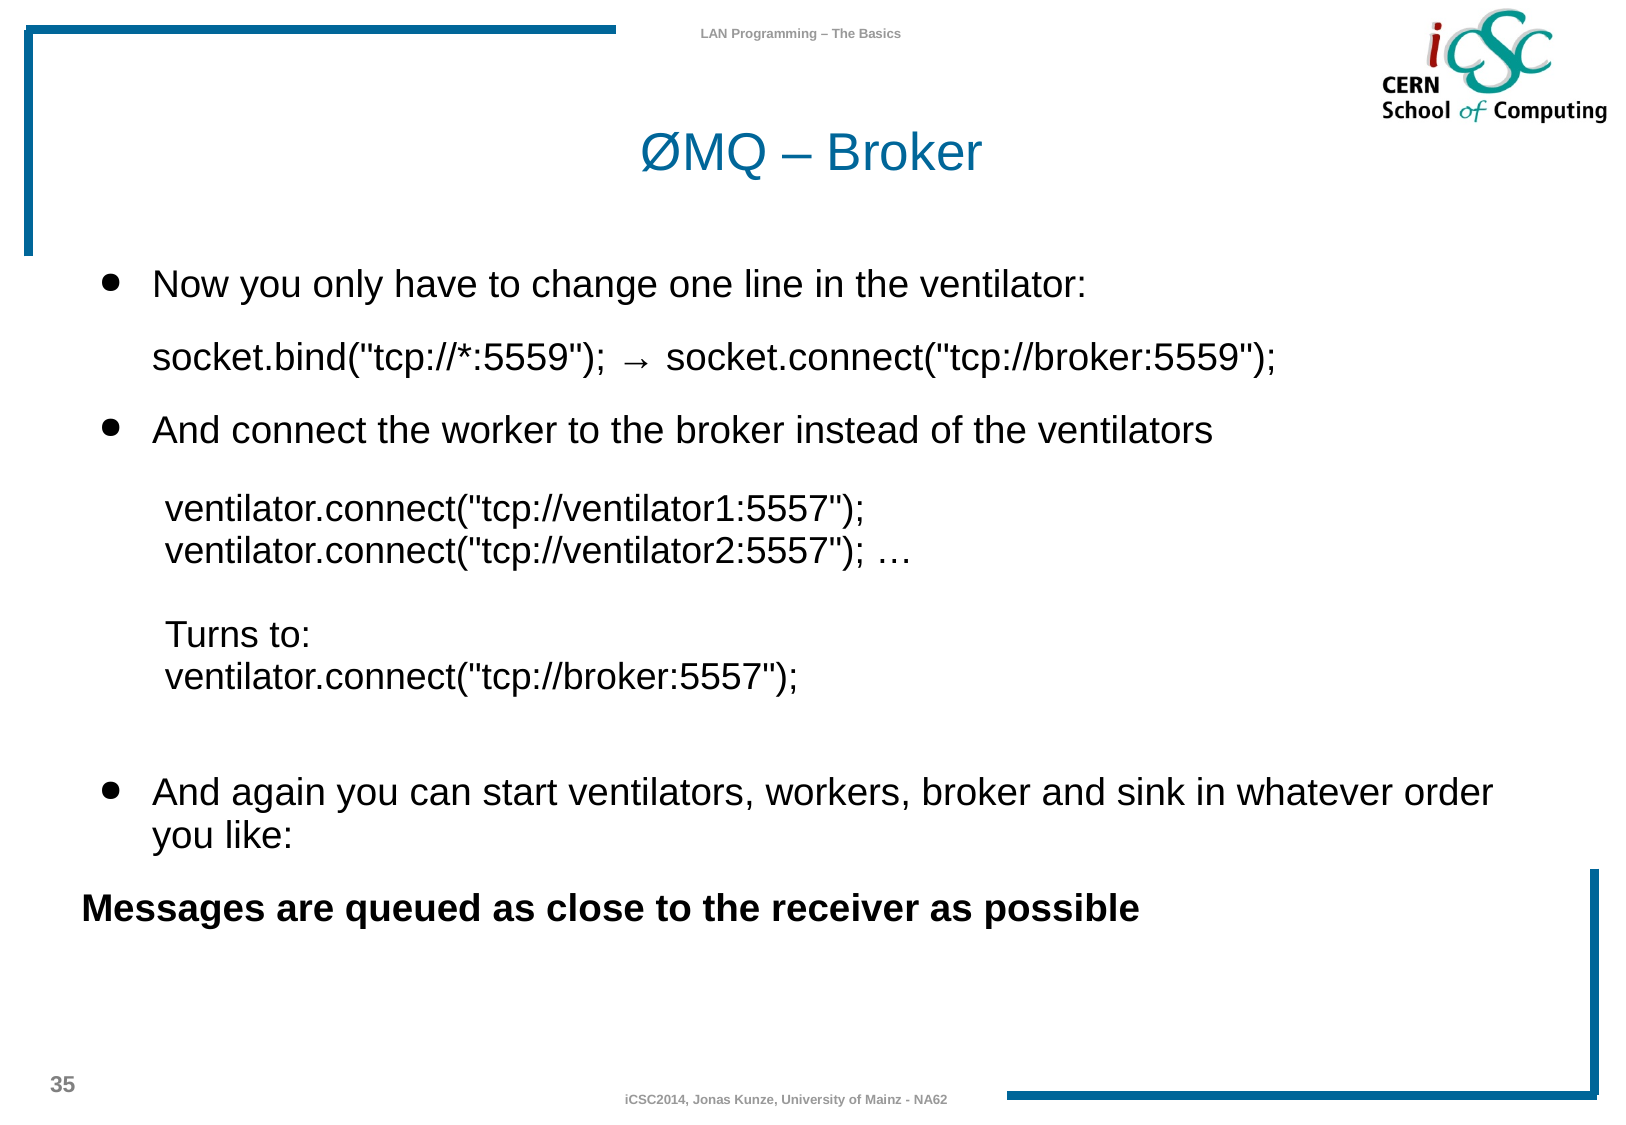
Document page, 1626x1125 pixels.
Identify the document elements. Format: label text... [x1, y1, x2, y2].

picture [1381, 8, 1608, 125]
list Now you only have to change one line in the ventilator: socket.bind("tcp://*:5559"); → socket.connect("tcp://broker:5559"); And connect the worker to the broker instead of the ventilators And again you can start ventilators, workers, broker and sink in whatever order you like: Messages are queued as close to the receiver as possible [81, 263, 1512, 1051]
text_box ventilator.connect("tcp://ventilator1:5557"); ventilator.connect("tcp://ventilator2:5557"); … Turns to: ventilator.connect("tcp://broker:5557"); [150, 479, 1336, 774]
title ØMQ – Broker [81, 44, 1544, 233]
